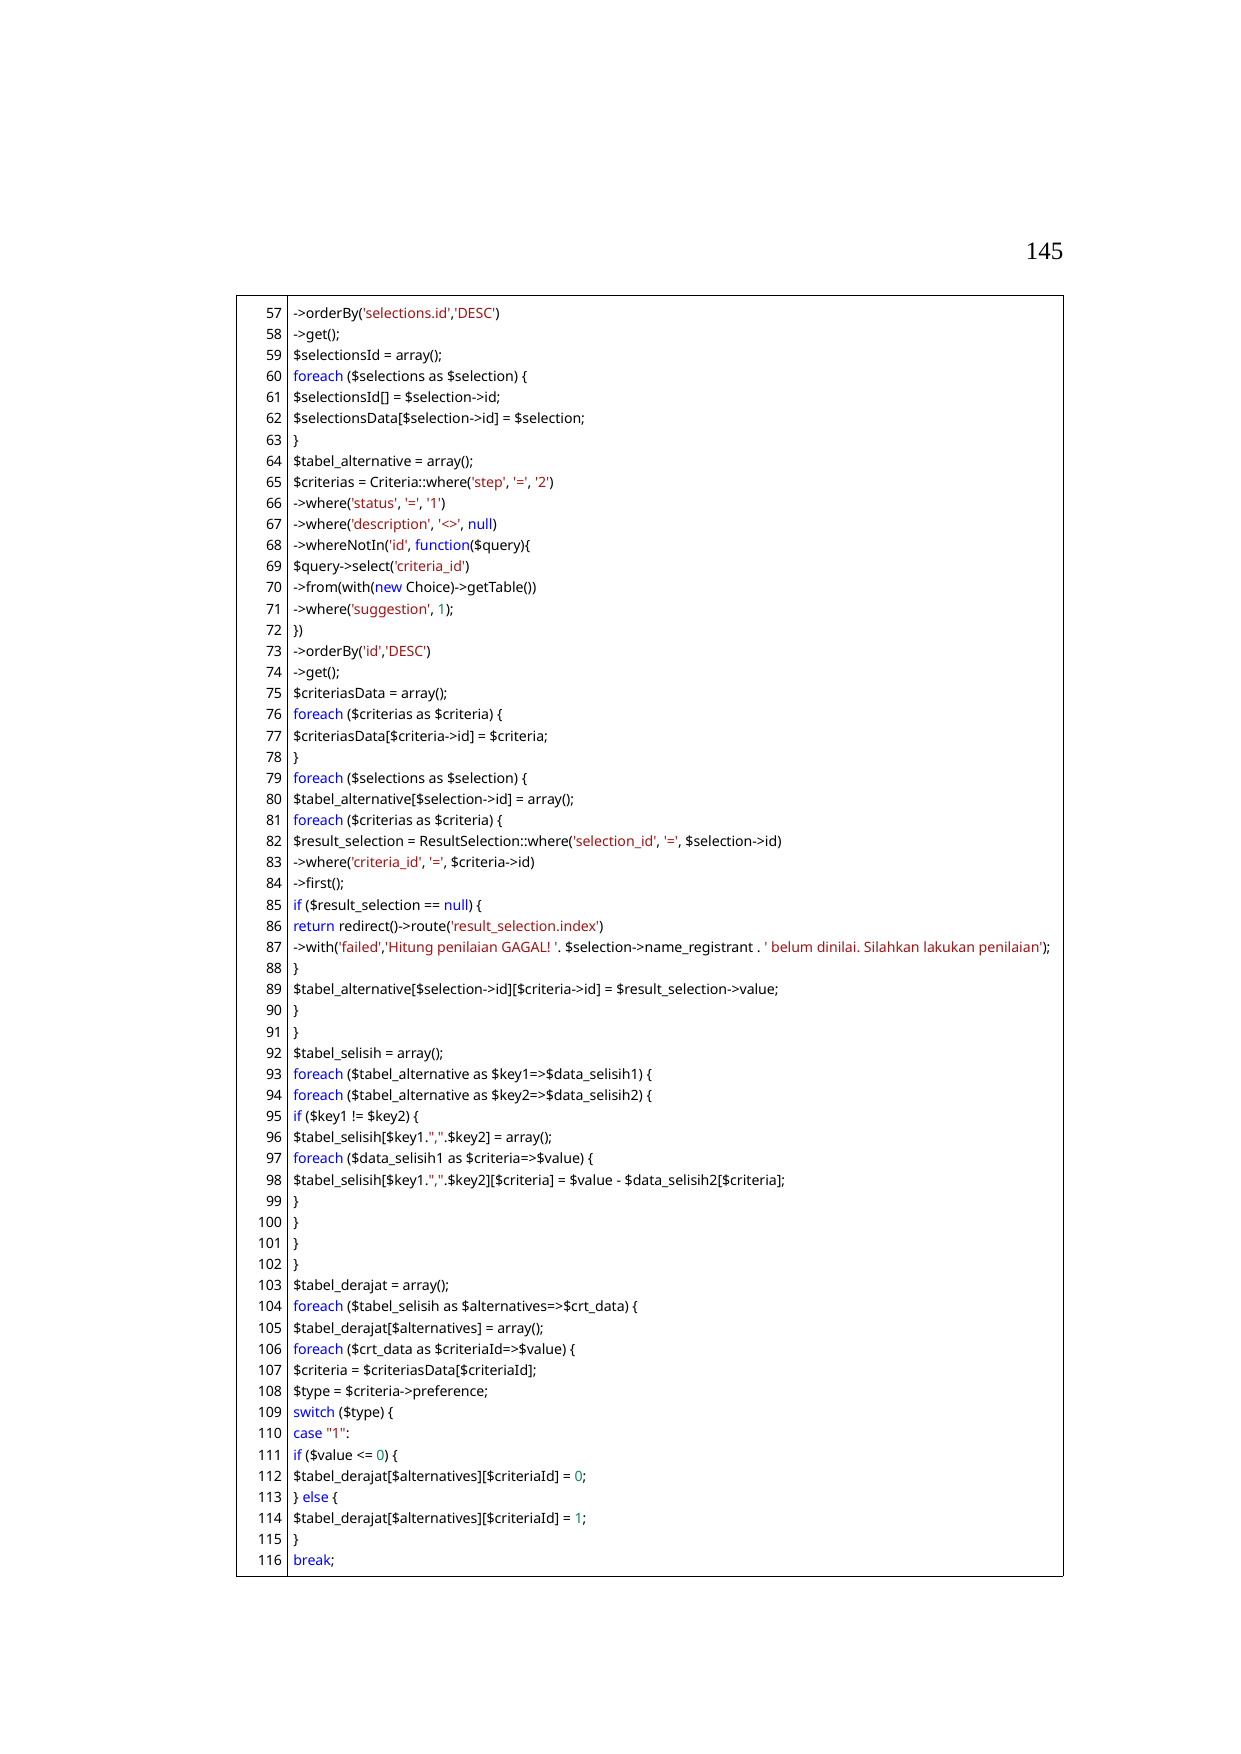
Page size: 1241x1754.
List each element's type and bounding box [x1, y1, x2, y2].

table_header [288, 296, 1063, 1576]
table_header [237, 296, 287, 1576]
